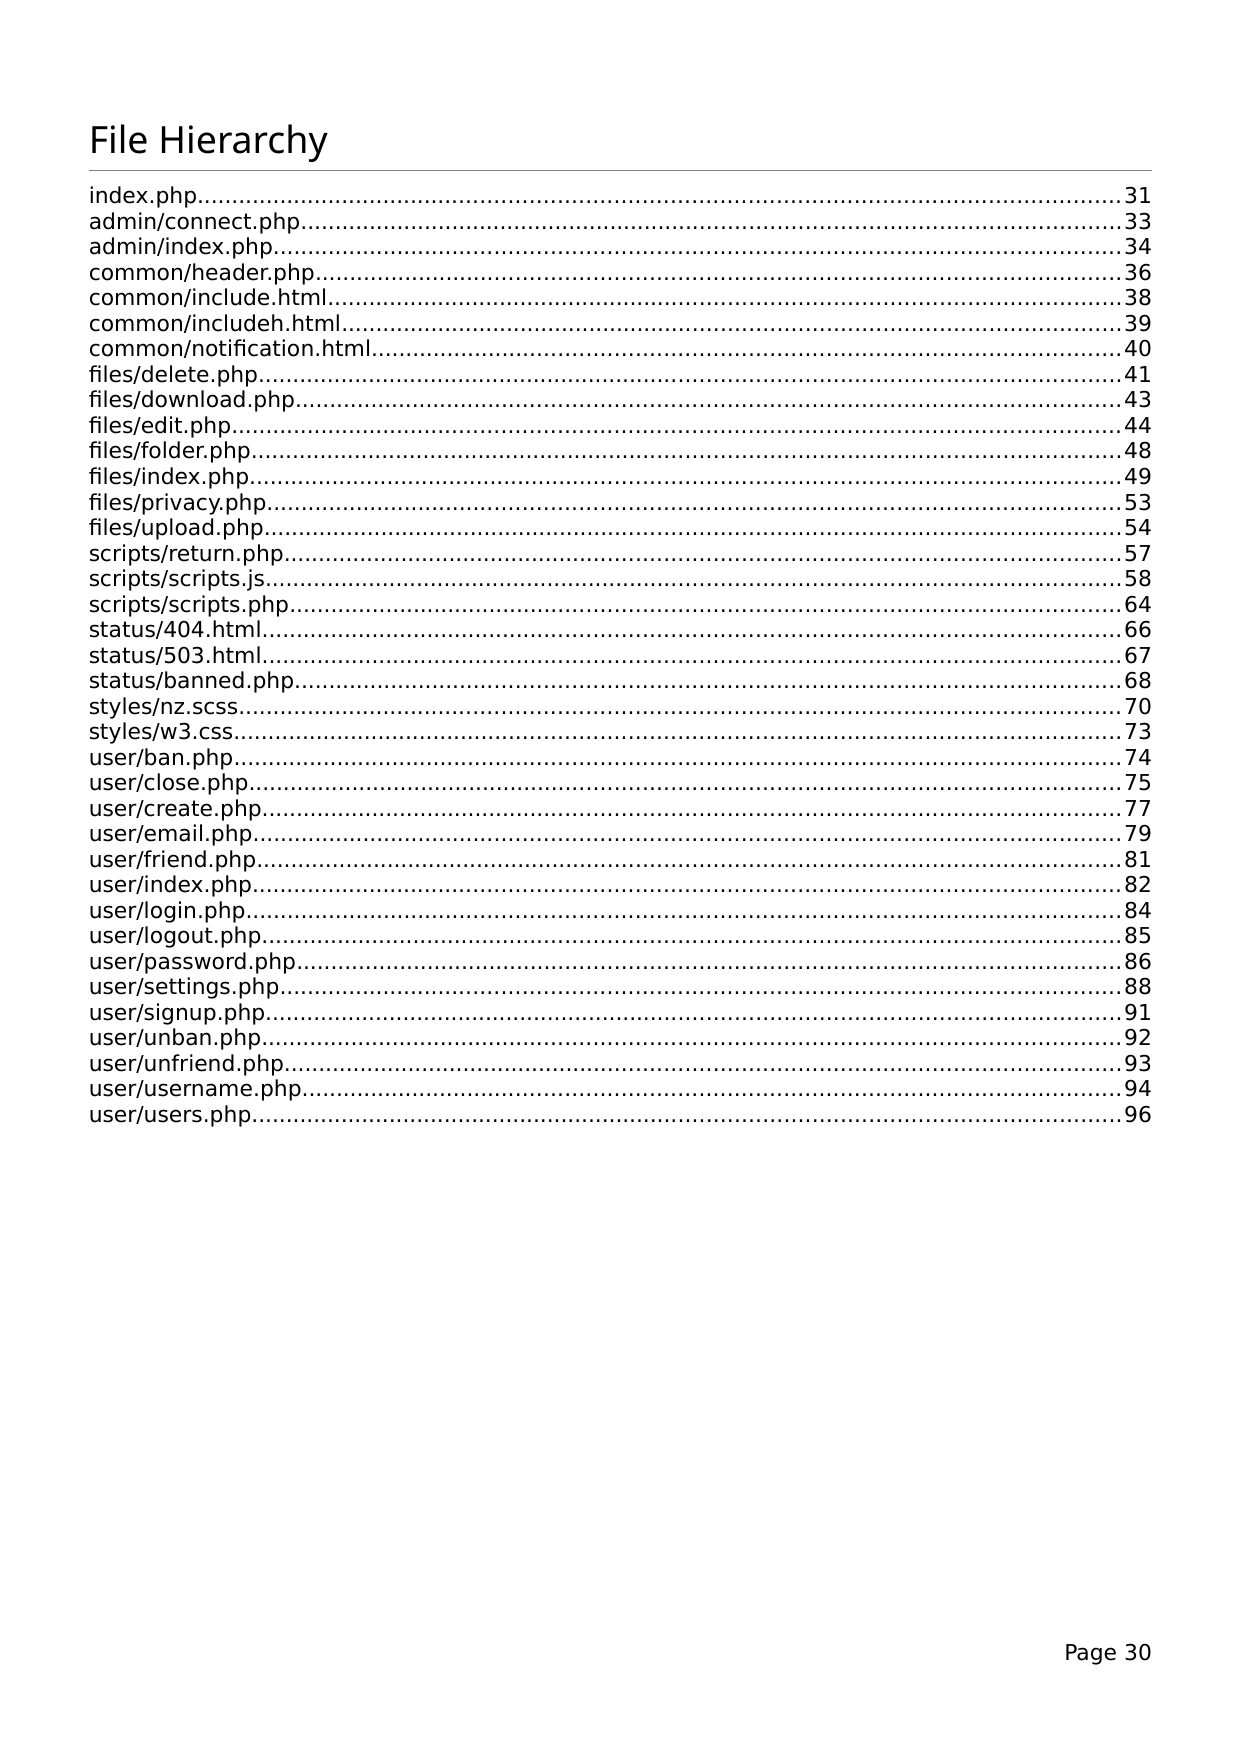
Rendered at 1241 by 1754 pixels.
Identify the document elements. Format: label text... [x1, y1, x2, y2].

text files/folder.php 48 [88, 438, 1152, 464]
text files/delete.php 41 [88, 362, 1152, 387]
text admin/connect.php 33 [88, 209, 1152, 234]
text status/503.html 67 [88, 643, 1152, 668]
text user/email.php 79 [88, 821, 1152, 847]
text user/signup.php 91 [88, 1000, 1152, 1026]
text files/download.php 43 [88, 387, 1152, 413]
text status/404.html 66 [88, 617, 1152, 643]
text user/settings.php 88 [88, 974, 1152, 1000]
text common/notification.html 40 [88, 336, 1152, 362]
text user/unban.php 92 [88, 1026, 1152, 1051]
text user/username.php 94 [88, 1077, 1152, 1102]
text scripts/scripts.php 64 [88, 592, 1152, 617]
text common/includeh.html 39 [88, 311, 1152, 336]
text files/index.php 49 [88, 464, 1152, 489]
text user/password.php 86 [88, 949, 1152, 974]
text user/login.php 84 [88, 898, 1152, 923]
text user/ban.php 74 [88, 745, 1152, 770]
text admin/index.php 34 [88, 234, 1152, 260]
text status/banned.php 68 [88, 668, 1152, 694]
text files/edit.php 44 [88, 413, 1152, 438]
text common/header.php 36 [88, 260, 1152, 285]
text scripts/scripts.js 58 [88, 566, 1152, 592]
subtitle File Hierarchy [88, 113, 1152, 171]
text files/upload.php 54 [88, 515, 1152, 541]
text user/index.php 82 [88, 872, 1152, 898]
text common/include.html 38 [88, 285, 1152, 311]
text user/close.php 75 [88, 770, 1152, 796]
text scripts/return.php 57 [88, 541, 1152, 566]
text styles/w3.css 73 [88, 719, 1152, 745]
text index.php 31 [88, 183, 1152, 209]
text user/logout.php 85 [88, 923, 1152, 949]
text user/create.php 77 [88, 796, 1152, 821]
text user/friend.php 81 [88, 847, 1152, 872]
text files/privacy.php 53 [88, 489, 1152, 515]
text user/unfriend.php 93 [88, 1051, 1152, 1077]
text styles/nz.scss 70 [88, 694, 1152, 719]
text user/users.php 96 [88, 1102, 1152, 1128]
